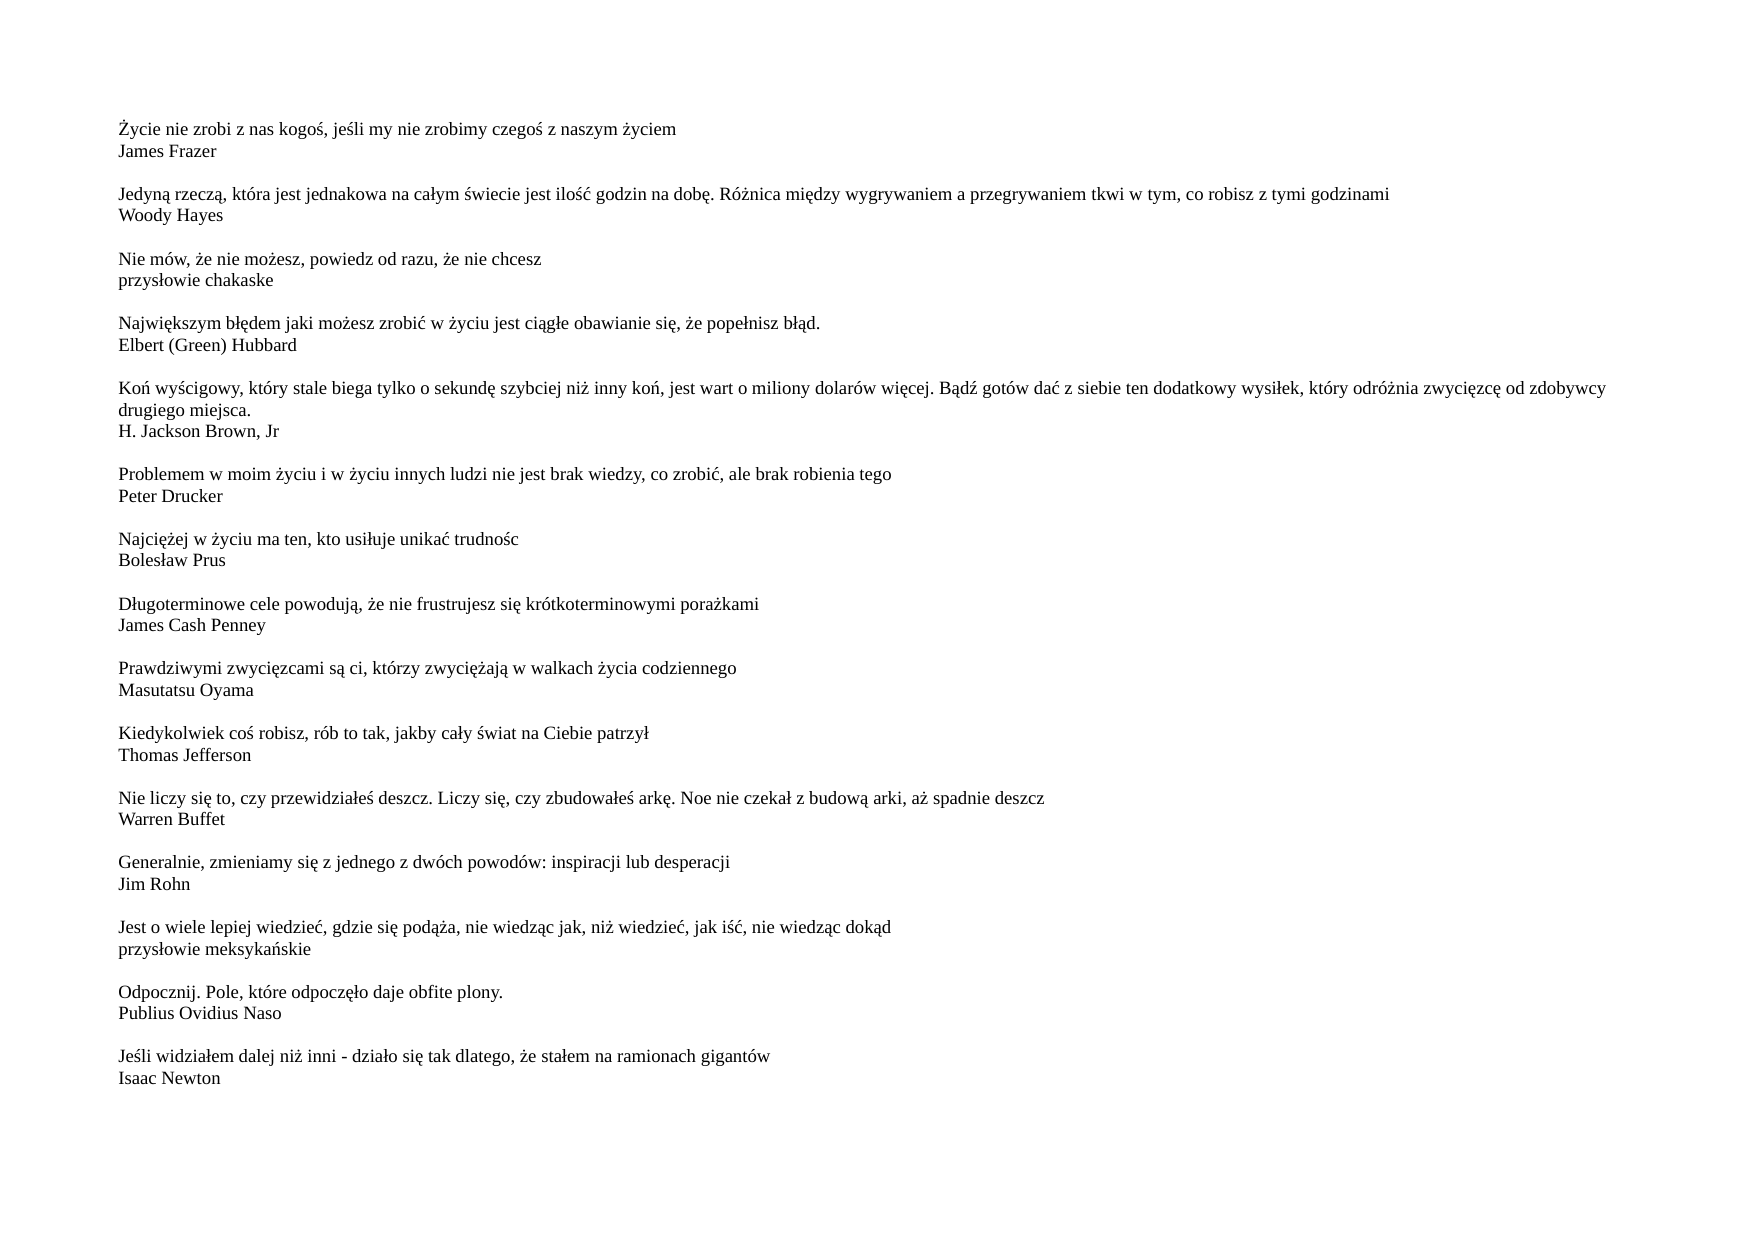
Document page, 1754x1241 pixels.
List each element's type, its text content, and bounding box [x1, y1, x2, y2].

text James Frazer [118, 140, 1636, 161]
text Problemem w moim życiu i w życiu innych ludzi nie jest brak wiedzy, co zrobić, ale brak robienia tego [118, 463, 1636, 485]
text Jim Rohn [118, 873, 1636, 894]
text Jest o wiele lepiej wiedzieć, gdzie się podąża, nie wiedząc jak, niż wiedzieć, jak iść, nie wiedząc dokąd [118, 916, 1636, 937]
text przysłowie meksykańskie [118, 937, 1636, 959]
text Najciężej w życiu ma ten, kto usiłuje unikać trudnośc [118, 528, 1636, 549]
text przysłowie chakaske [118, 269, 1636, 291]
text Elbert (Green) Hubbard [118, 334, 1636, 355]
text H. Jackson Brown, Jr [118, 420, 1636, 442]
text Publius Ovidius Naso [118, 1002, 1636, 1024]
text Thomas Jefferson [118, 743, 1636, 765]
text Jeśli widziałem dalej niż inni - działo się tak dlatego, że stałem na ramionach gigantów [118, 1045, 1636, 1067]
text Jedyną rzeczą, która jest jednakowa na całym świecie jest ilość godzin na dobę. Różnica między wygrywaniem a przegrywaniem tkwi w tym, co robisz z tymi godzinami [118, 183, 1636, 204]
text Warren Buffet [118, 808, 1636, 830]
text Odpocznij. Pole, które odpoczęło daje obfite plony. [118, 981, 1636, 1002]
text Nie mów, że nie możesz, powiedz od razu, że nie chcesz [118, 247, 1636, 269]
text Masutatsu Oyama [118, 679, 1636, 700]
text Życie nie zrobi z nas kogoś, jeśli my nie zrobimy czegoś z naszym życiem [118, 118, 1636, 140]
text Bolesław Prus [118, 549, 1636, 571]
text Długoterminowe cele powodują, że nie frustrujesz się krótkoterminowymi porażkami [118, 592, 1636, 614]
text Prawdziwymi zwycięzcami są ci, którzy zwyciężają w walkach życia codziennego [118, 657, 1636, 679]
text Peter Drucker [118, 485, 1636, 506]
text Największym błędem jaki możesz zrobić w życiu jest ciągłe obawianie się, że popełnisz błąd. [118, 312, 1636, 334]
text Kiedykolwiek coś robisz, rób to tak, jakby cały świat na Ciebie patrzył [118, 722, 1636, 743]
text Koń wyścigowy, który stale biega tylko o sekundę szybciej niż inny koń, jest wart o miliony dolarów więcej. Bądź gotów dać z siebie ten dodatkowy wysiłek, który odróżnia zwycięzcę od zdobywcy drugiego miejsca. [118, 377, 1636, 420]
text Isaac Newton [118, 1067, 1636, 1088]
text James Cash Penney [118, 614, 1636, 636]
text Woody Hayes [118, 204, 1636, 226]
text Generalnie, zmieniamy się z jednego z dwóch powodów: inspiracji lub desperacji [118, 851, 1636, 873]
text Nie liczy się to, czy przewidziałeś deszcz. Liczy się, czy zbudowałeś arkę. Noe nie czekał z budową arki, aż spadnie deszcz [118, 787, 1636, 808]
